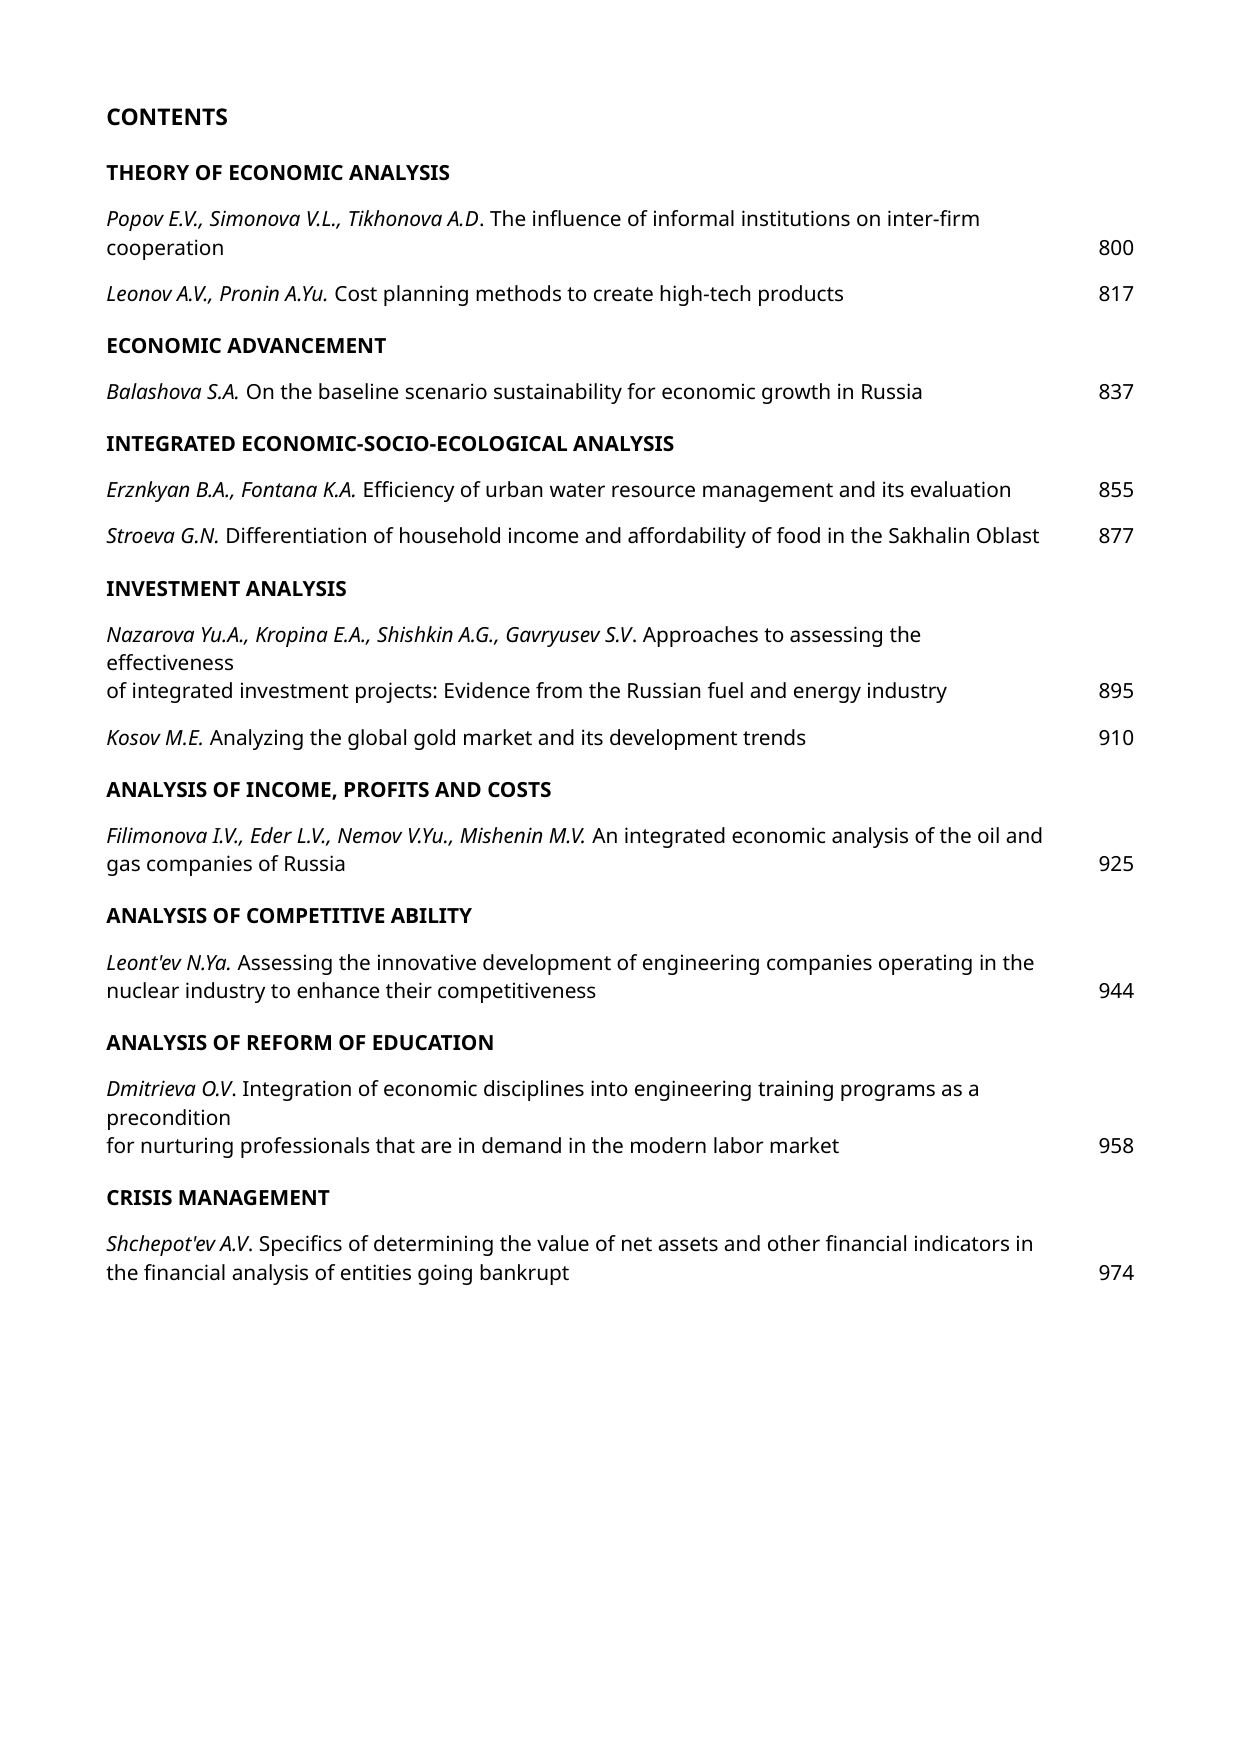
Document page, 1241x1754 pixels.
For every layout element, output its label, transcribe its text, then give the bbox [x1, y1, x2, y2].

table_cell Filimonova I.V., Eder L.V., Nemov V.Yu., Mishenin M.V. An integrated economic analysis of the oil and gas companies of Russia [106, 812, 1051, 887]
table_cell 817 [1051, 270, 1134, 316]
table_cell Leonov A.V., Pronin A.Yu. Cost planning methods to create high-tech products [106, 270, 1051, 316]
table_cell Leont'ev N.Ya. Assessing the innovative development of engineering companies operating in the nuclear industry to enhance their competitiveness [106, 939, 1051, 1013]
table_cell 958 [1051, 1066, 1134, 1168]
table_cell 877 [1051, 513, 1134, 559]
table_cell 944 [1051, 939, 1134, 1013]
table_header THEORY OF ECONOMIC ANALYSIS [106, 144, 1134, 196]
table_cell 925 [1051, 812, 1134, 887]
table_cell ANALYSIS OF INCOME, PROFITS AND COSTS [106, 760, 1134, 812]
table_cell ECONOMIC ADVANCEMENT [106, 316, 1134, 368]
table_cell Popov E.V., Simonova V.L., Tikhonova A.D. The influence of informal institutions on inter-firm cooperation [106, 196, 1051, 270]
table_cell Dmitrieva O.V. Integration of economic disciplines into engineering training programs as a precondition for nurturing professionals that are in demand in the modern labor market [106, 1066, 1051, 1168]
table_cell Kosov M.E. Analyzing the global gold market and its development trends [106, 714, 1051, 760]
table_cell 974 [1051, 1221, 1134, 1295]
table_cell 895 [1051, 611, 1134, 714]
table_cell CRISIS MANAGEMENT [106, 1169, 1134, 1221]
table_cell INTEGRATED ECONOMIC-SOCIO-ECOLOGICAL ANALYSIS [106, 415, 1134, 467]
table_cell Balashova S.A. On the baseline scenario sustainability for economic growth in Russia [106, 368, 1051, 414]
table_cell Stroeva G.N. Differentiation of household income and affordability of food in the Sakhalin Oblast [106, 513, 1051, 559]
table_cell Nazarova Yu.A., Kropina E.A., Shishkin A.G., Gavryusev S.V. Approaches to assessing the effectiveness of integrated investment projects: Evidence from the Russian fuel and energy industry [106, 611, 1051, 714]
subtitle CONTENTS [106, 100, 1134, 132]
table_cell ANALYSIS OF COMPETITIVE ABILITY [106, 887, 1134, 939]
table_cell 855 [1051, 467, 1134, 513]
table_cell INVESTMENT ANALYSIS [106, 559, 1134, 611]
table_cell 910 [1051, 714, 1134, 760]
table_cell ANALYSIS OF REFORM OF EDUCATION [106, 1014, 1134, 1066]
table_cell Shchepot'ev A.V. Specifics of determining the value of net assets and other financial indicators in the financial analysis of entities going bankrupt [106, 1221, 1051, 1295]
table_cell 837 [1051, 368, 1134, 414]
table_cell Erznkyan B.A., Fontana K.A. Efficiency of urban water resource management and its evaluation [106, 467, 1051, 513]
table_cell 800 [1051, 196, 1134, 270]
